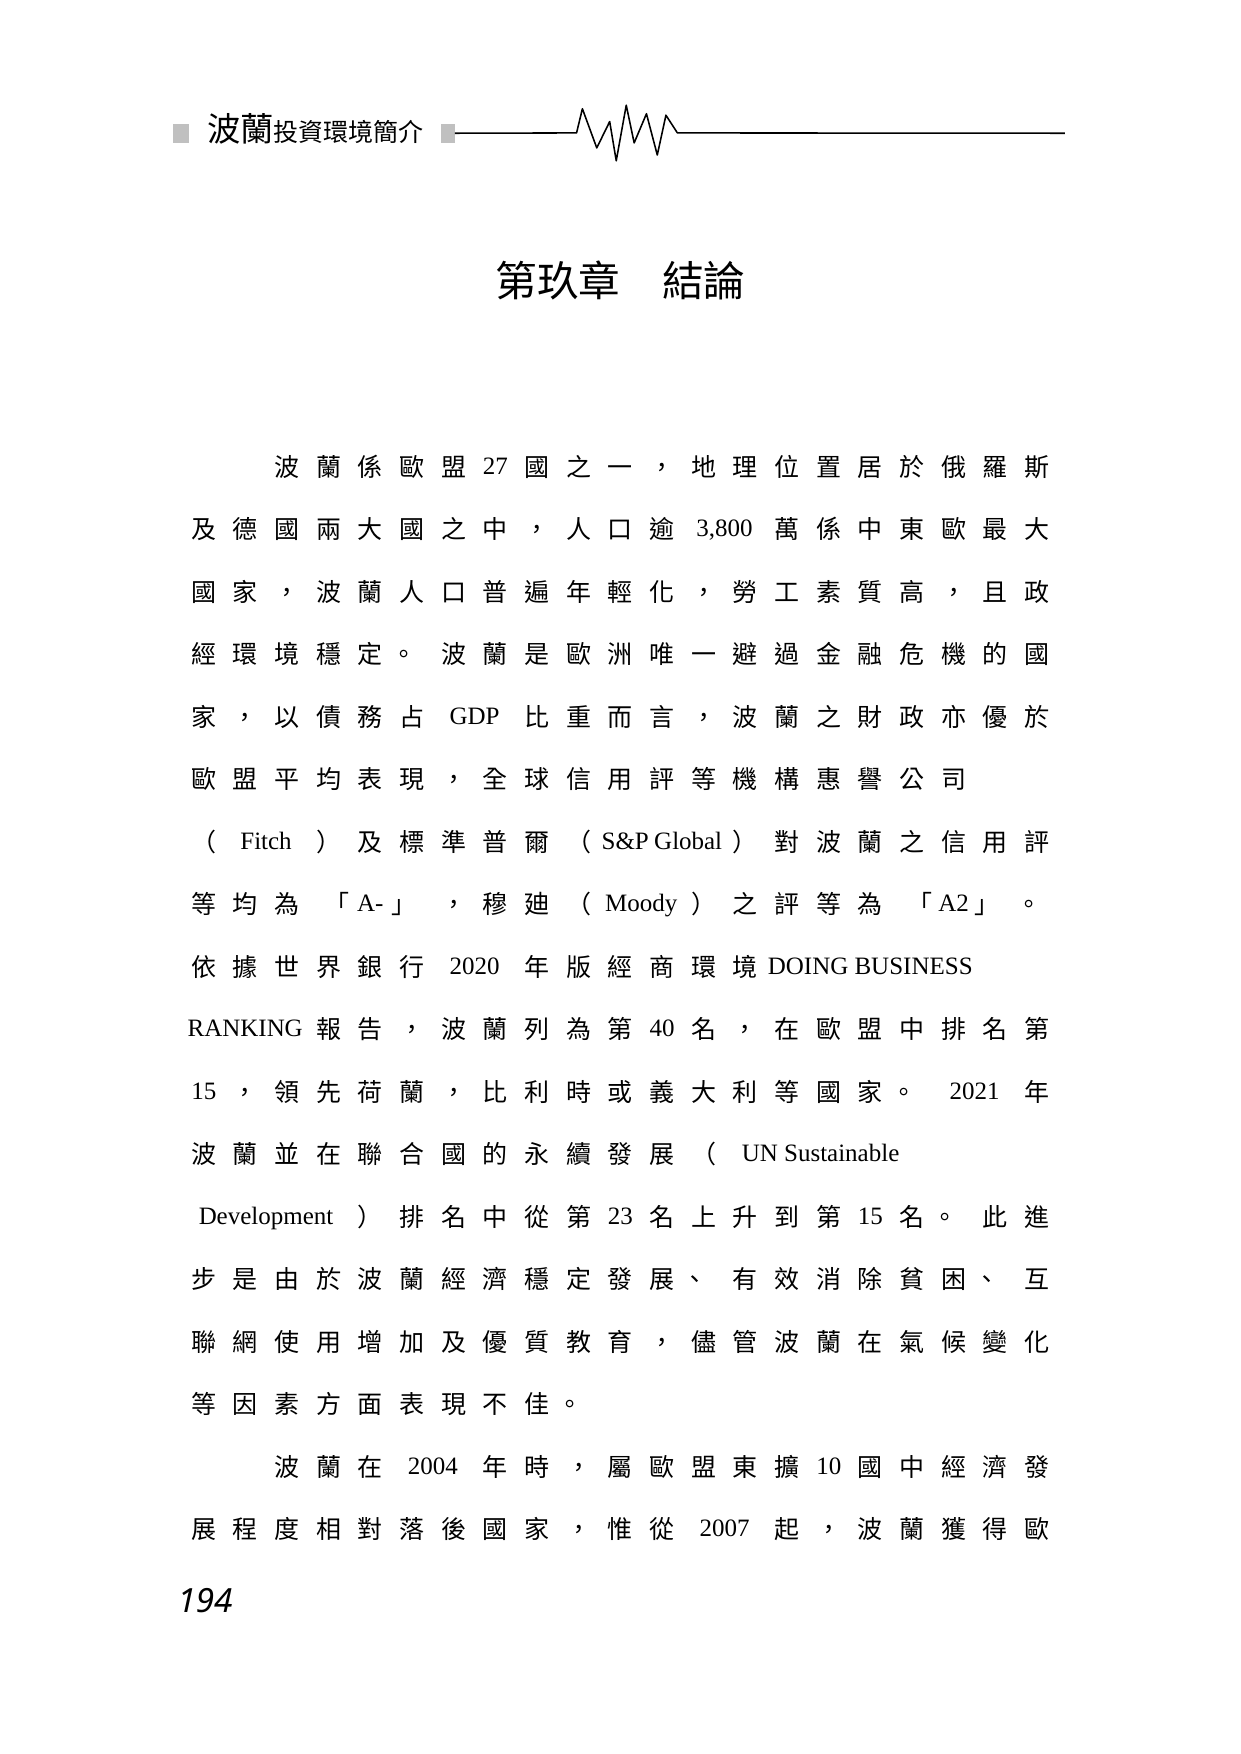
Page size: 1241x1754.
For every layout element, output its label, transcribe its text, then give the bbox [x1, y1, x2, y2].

text 第玖章 結論 [183, 236, 1058, 299]
text 波蘭在2004年時，屬歐盟東擴10國中經濟發展程度相對落後國家，惟從2007起，波蘭獲得歐 [183, 1424, 1058, 1549]
text 波蘭係歐盟27國之一，地理位置居於俄羅斯及德國兩大國之中，人口逾3,800萬係中東歐最大國家，波蘭人口普遍年輕化，勞工素質高，且政經環境穩定。波蘭是歐洲唯一避過金融危機的國家，以債務占GDP比重而言，波蘭之財政亦優於歐盟平均表現，全球信用評等機構惠譽公司（Fitch）及標準普爾（S&P Global）對波蘭之信用評等均為「A-」，穆廸（Moody）之評等為「A2」。依據世界銀行2020年版經商環境DOING BUSINESS RANKING報告，波蘭列為第40名，在歐盟中排名第15，領先荷蘭，比利時或義大利等國家。2021年波蘭並在聯合國的永續發展（UN Sustainable Development）排名中從第23名上升到第15名。此進步是由於波蘭經濟穩定發展、有效消除貧困、互聯網使用增加及優質教育，儘管波蘭在氣候變化等因素方面表現不佳。 [183, 424, 1058, 1424]
